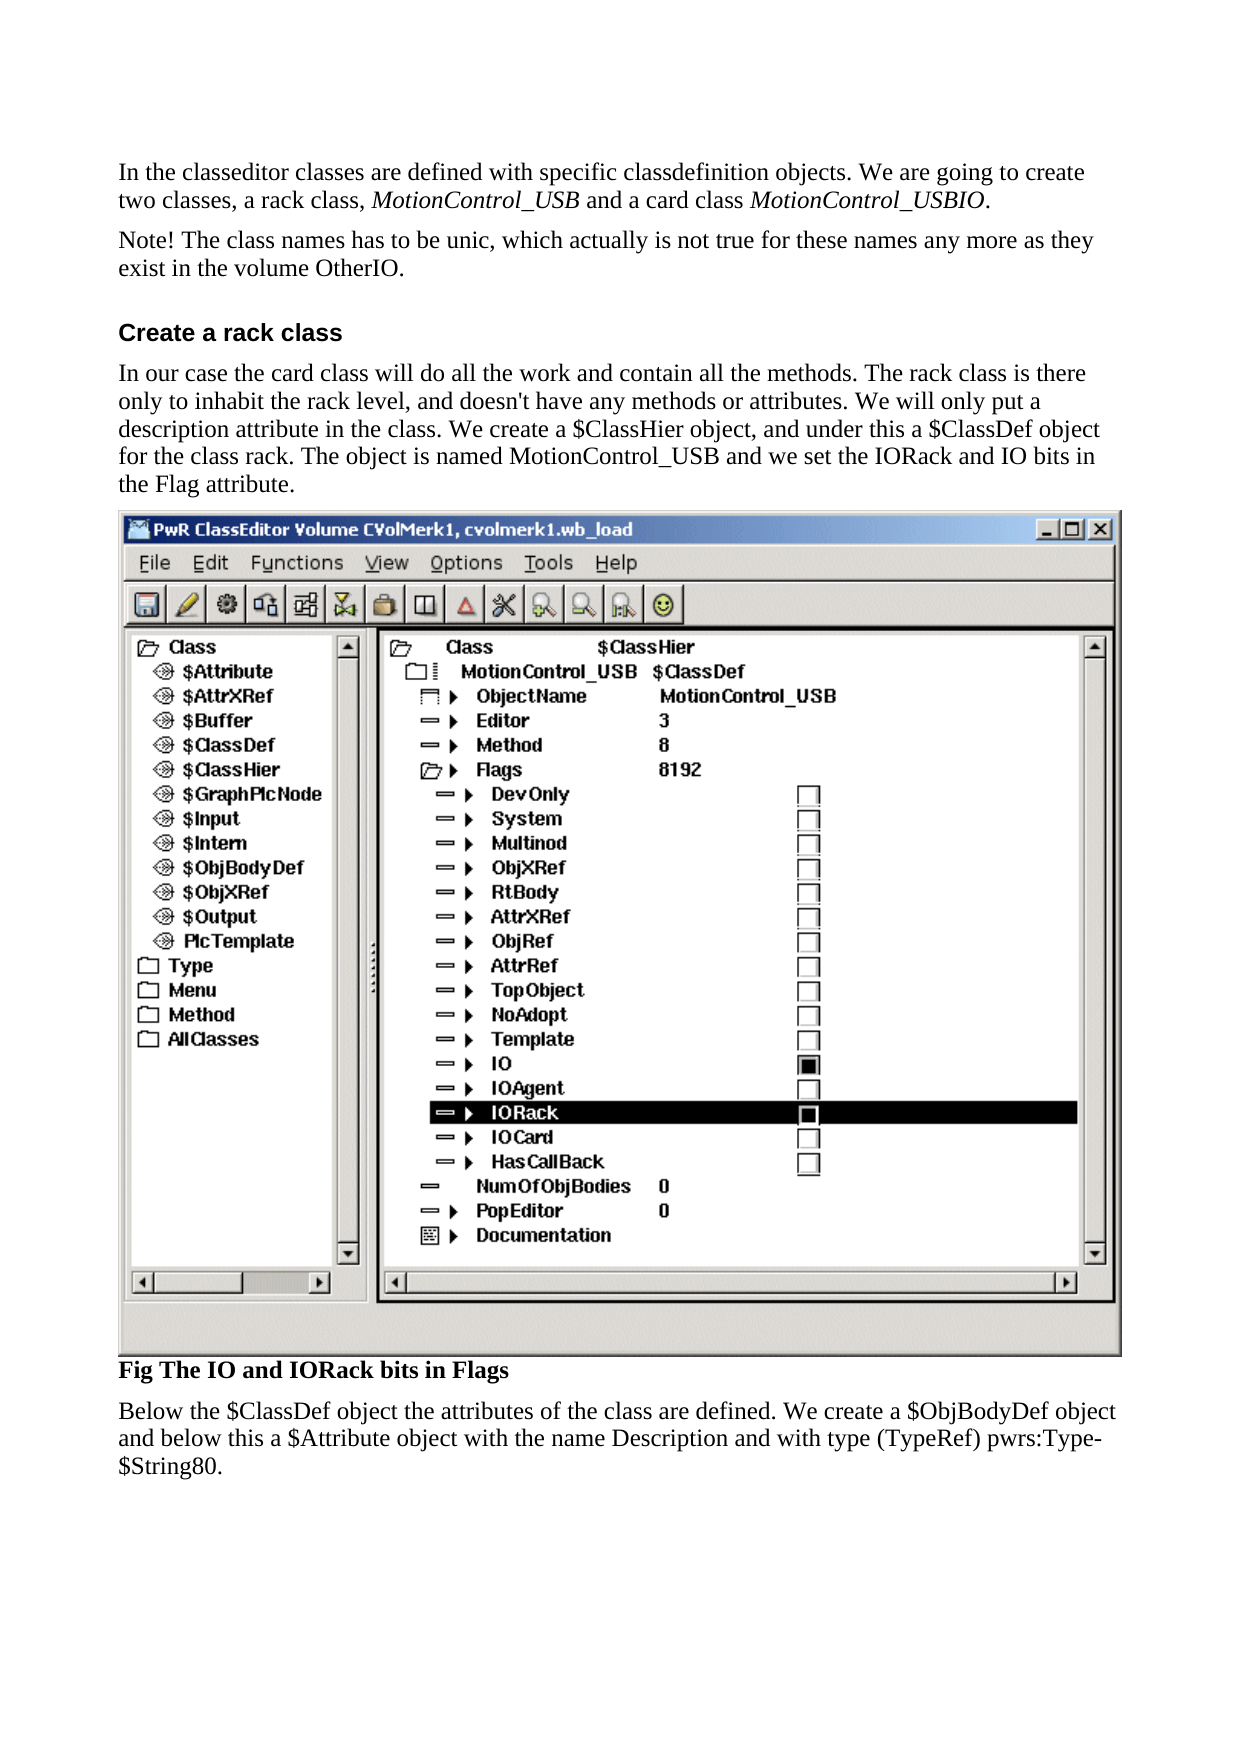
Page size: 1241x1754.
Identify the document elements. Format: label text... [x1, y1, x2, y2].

text In our case the card class will do all the work and contain all the methods. The rack class is there only to inhabit the rack level, and doesn't have any methods or attributes. We will only put a description attribute in the class. We create a $ClassHier object, and under this a $ClassDef object for the class rack. The object is named MotionControl_USB and we set the IORack and IO bits in the Flag attribute. [118, 359, 1122, 498]
text Fig The IO and IORack bits in Flags [118, 1357, 1122, 1384]
text Note! The class names has to be unic, which actually is not true for these names any more as they exist in the volume OtherIO. [118, 226, 1122, 282]
text Below the $ClassDef object the attributes of the class are defined. We create a $ObjBodyDef object and below this a $Attribute object with the name Description and with type (TypeRef) pwrs:Type-$String80. [118, 1397, 1122, 1480]
picture [118, 510, 1122, 1357]
subtitle Create a rack class [118, 319, 1122, 347]
text In the classeditor classes are defined with specific classdefinition objects. We are going to create two classes, a rack class, MotionControl_USB and a card class MotionControl_USBIO. [118, 158, 1122, 214]
